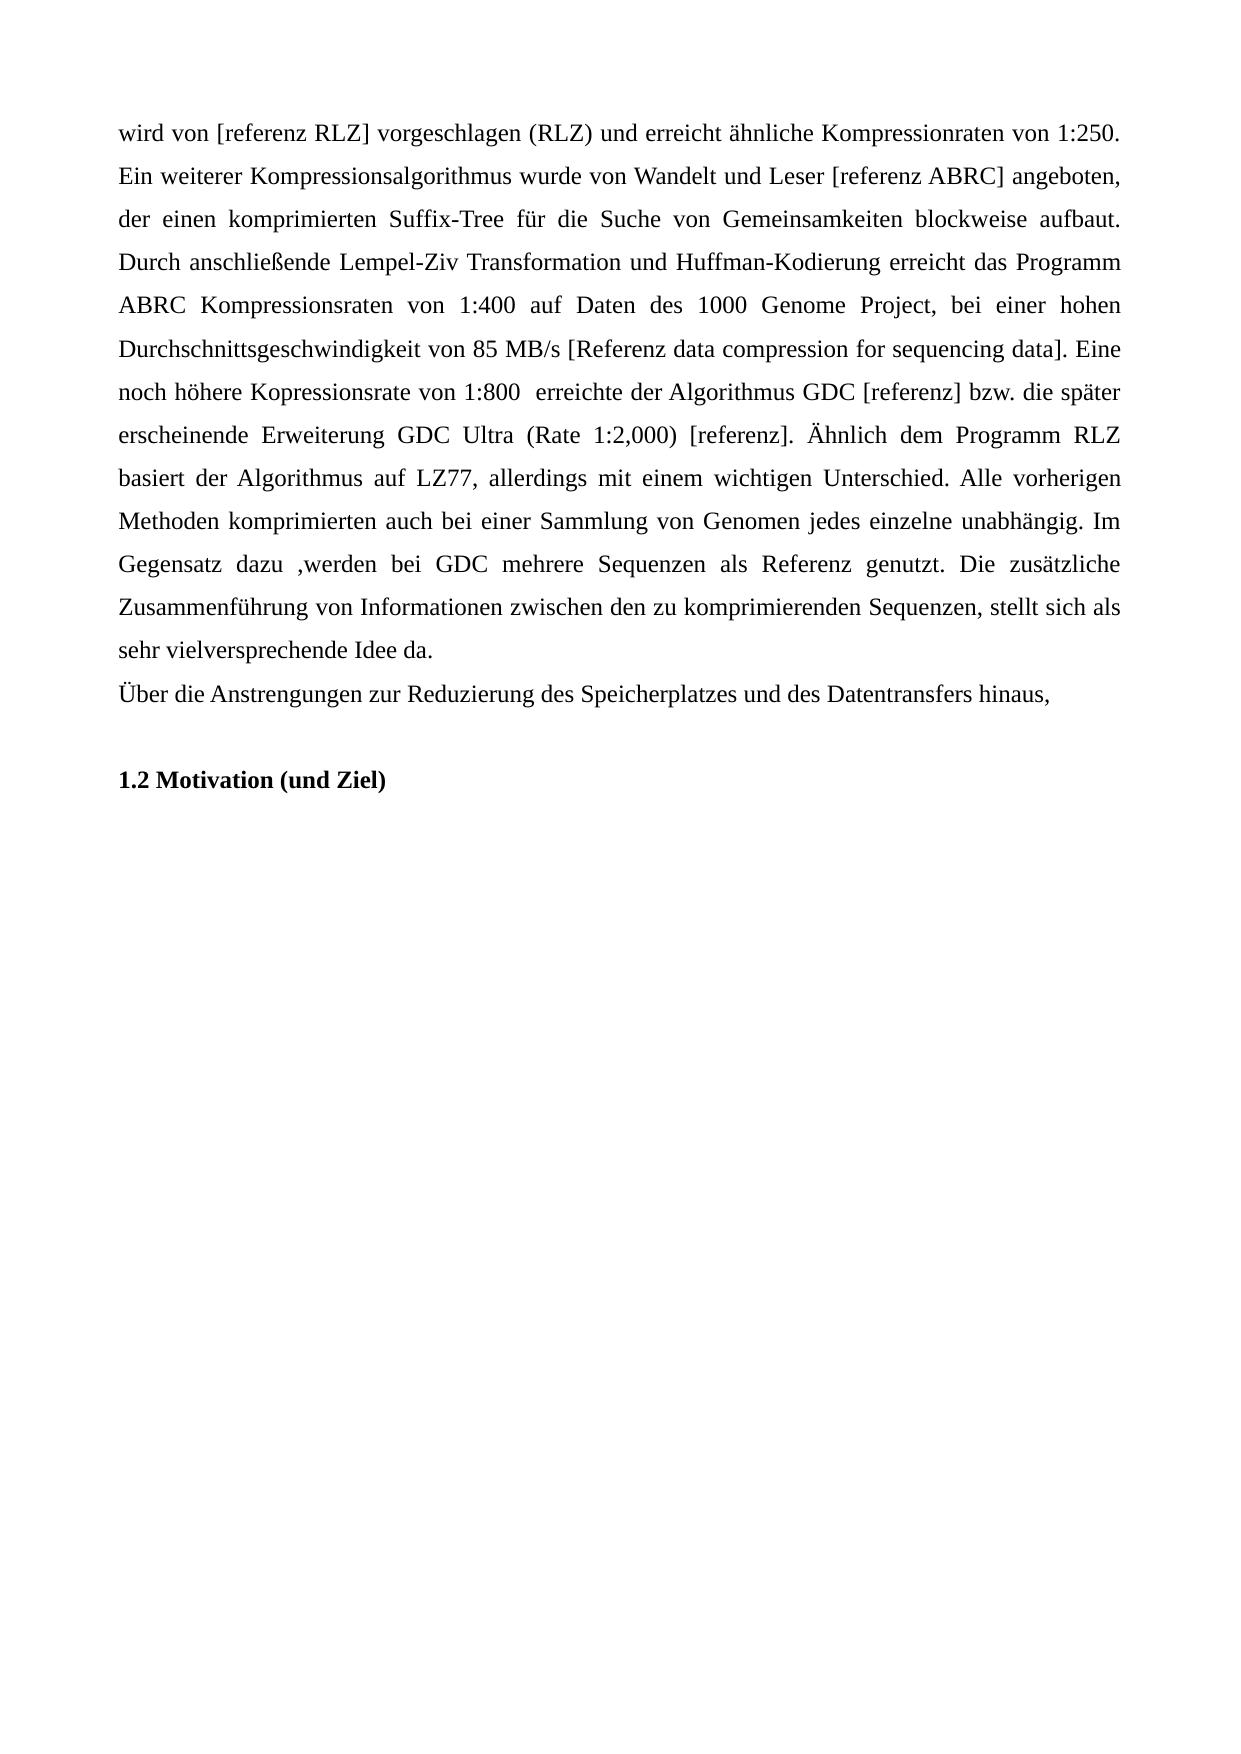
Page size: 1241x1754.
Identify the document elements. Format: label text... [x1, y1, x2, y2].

text 1.2 Motivation (und Ziel) [118, 765, 1122, 794]
text Über die Anstrengungen zur Reduzierung des Speicherplatzes und des Datentransfers hinaus, [118, 679, 1122, 707]
text wird von [referenz RLZ] vorgeschlagen (RLZ) und erreicht ähnliche Kompressionraten von 1:250. Ein weiterer Kompressionsalgorithmus wurde von Wandelt und Leser [referenz ABRC] angeboten, der einen komprimierten Suffix-Tree für die Suche von Gemeinsamkeiten blockweise aufbaut. Durch anschließende Lempel-Ziv Transformation und Huffman-Kodierung erreicht das Programm ABRC Kompressionsraten von 1:400 auf Daten des 1000 Genome Project, bei einer hohen Durchschnittsgeschwindigkeit von 85 MB/s [Referenz data compression for sequencing data]. Eine noch höhere Kopressionsrate von 1:800 erreichte der Algorithmus GDC [referenz] bzw. die später erscheinende Erweiterung GDC Ultra (Rate 1:2,000) [referenz]. Ähnlich dem Programm RLZ basiert der Algorithmus auf LZ77, allerdings mit einem wichtigen Unterschied. Alle vorherigen Methoden komprimierten auch bei einer Sammlung von Genomen jedes einzelne unabhängig. Im Gegensatz dazu ,werden bei GDC mehrere Sequenzen als Referenz genutzt. Die zusätzliche Zusammenführung von Informationen zwischen den zu komprimierenden Sequenzen, stellt sich als sehr vielversprechende Idee da. [118, 118, 1122, 664]
